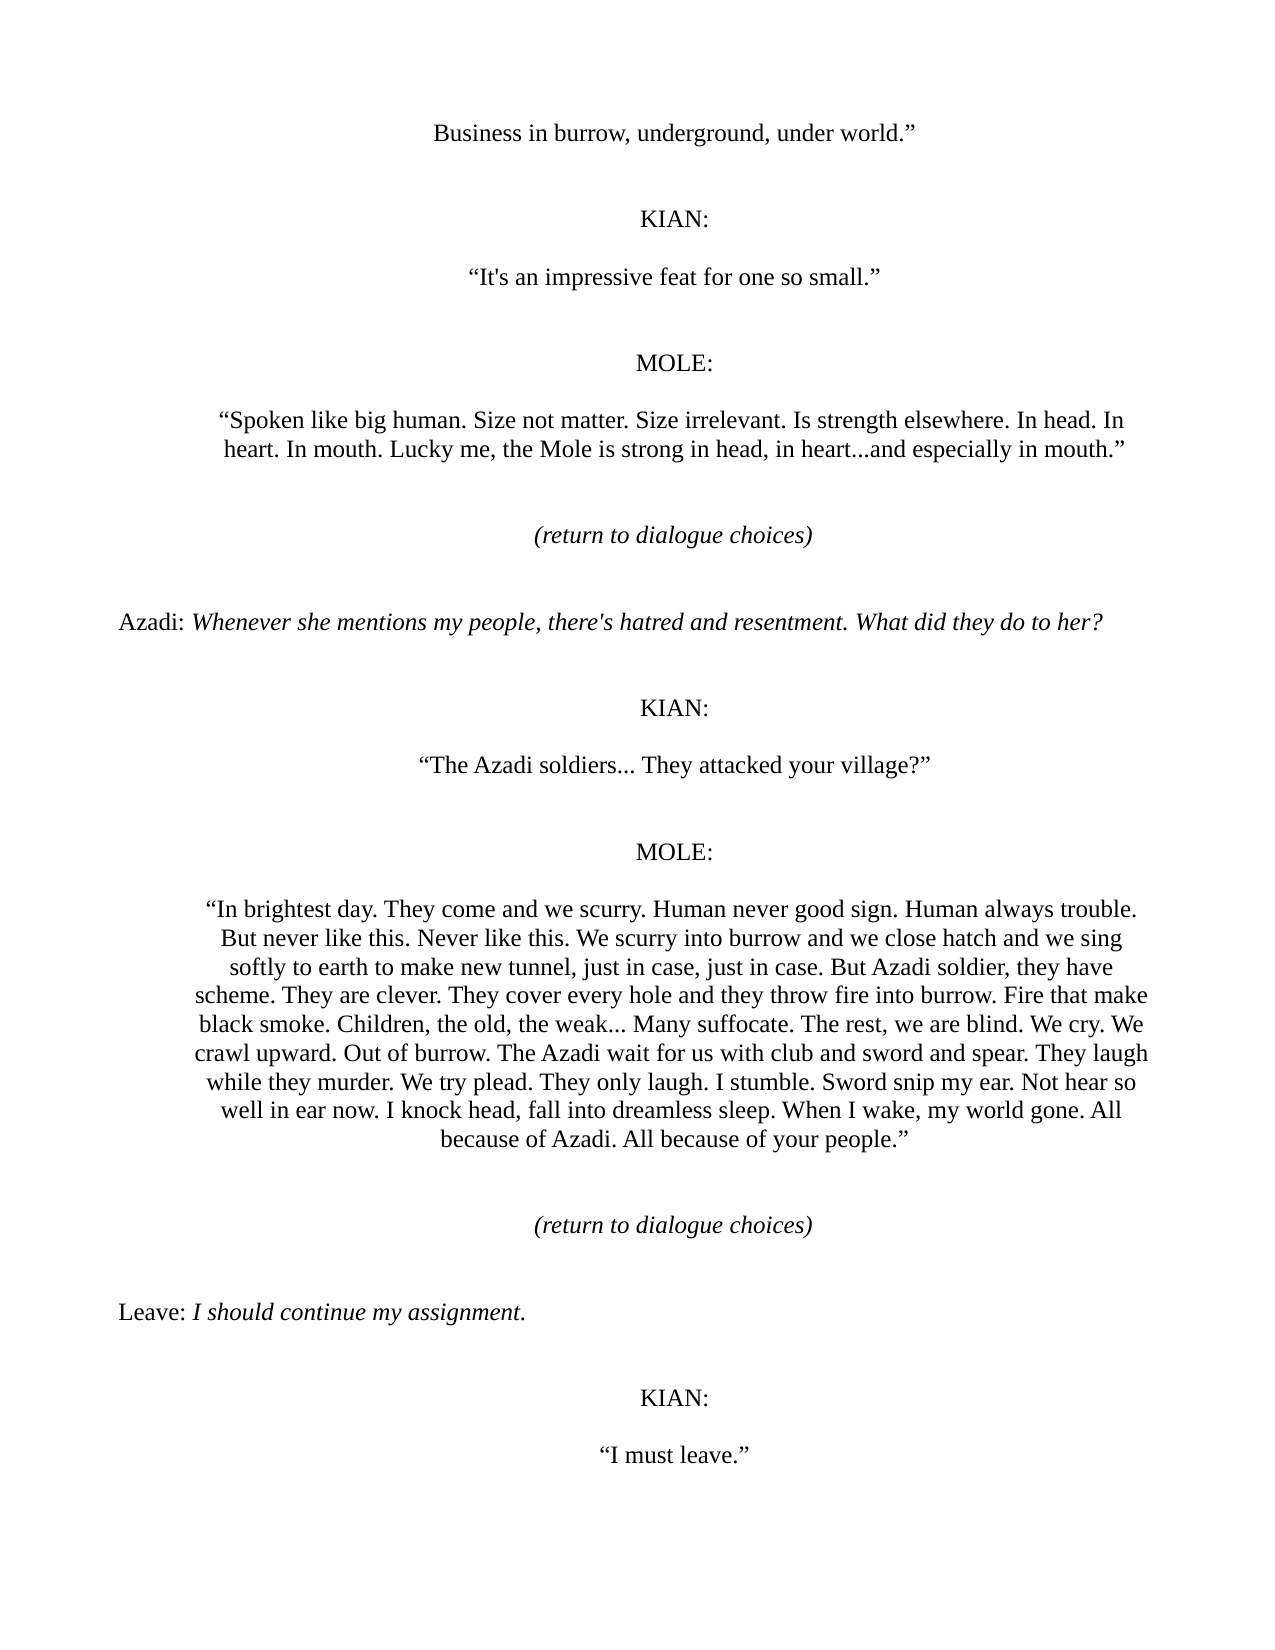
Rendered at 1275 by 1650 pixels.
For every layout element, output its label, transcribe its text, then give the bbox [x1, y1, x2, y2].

text Business in burrow, underground, under world.” [118, 118, 1157, 147]
text KIAN: [118, 204, 1157, 233]
text MOLE: [118, 837, 1157, 866]
text KIAN: [118, 1383, 1157, 1412]
text “Spoken like big human. Size not matter. Size irrelevant. Is strength elsewhere. In head. In heart. In mouth. Lucky me, the Mole is strong in head, in heart...and especially in mouth.” [118, 406, 1157, 463]
text “The Azadi soldiers... They attacked your village?” [118, 751, 1157, 779]
text (return to dialogue choices) [118, 1211, 1157, 1239]
text Azadi: Whenever she mentions my people, there's hatred and resentment. What did they do to her? [118, 607, 1157, 636]
text Leave: I should continue my assignment. [118, 1297, 1157, 1326]
text “I must leave.” [118, 1441, 1157, 1469]
text KIAN: [118, 693, 1157, 722]
text “In brightest day. They come and we scurry. Human never good sign. Human always trouble. But never like this. Never like this. We scurry into burrow and we close hatch and we sing softly to earth to make new tunnel, just in case, just in case. But Azadi soldier, they have scheme. They are clever. They cover every hole and they throw fire into burrow. Fire that make black smoke. Children, the old, the weak... Many suffocate. The rest, we are blind. We cry. We crawl upward. Out of burrow. The Azadi wait for us with club and sword and spear. They laugh while they murder. We try plead. They only laugh. I stumble. Sword snip my ear. Not hear so well in ear now. I knock head, fall into dreamless sleep. When I wake, my world gone. All because of Azadi. All because of your people.” [118, 894, 1157, 1153]
text (return to dialogue choices) [118, 521, 1157, 549]
text “It's an impressive feat for one so small.” [118, 262, 1157, 291]
text MOLE: [118, 348, 1157, 377]
